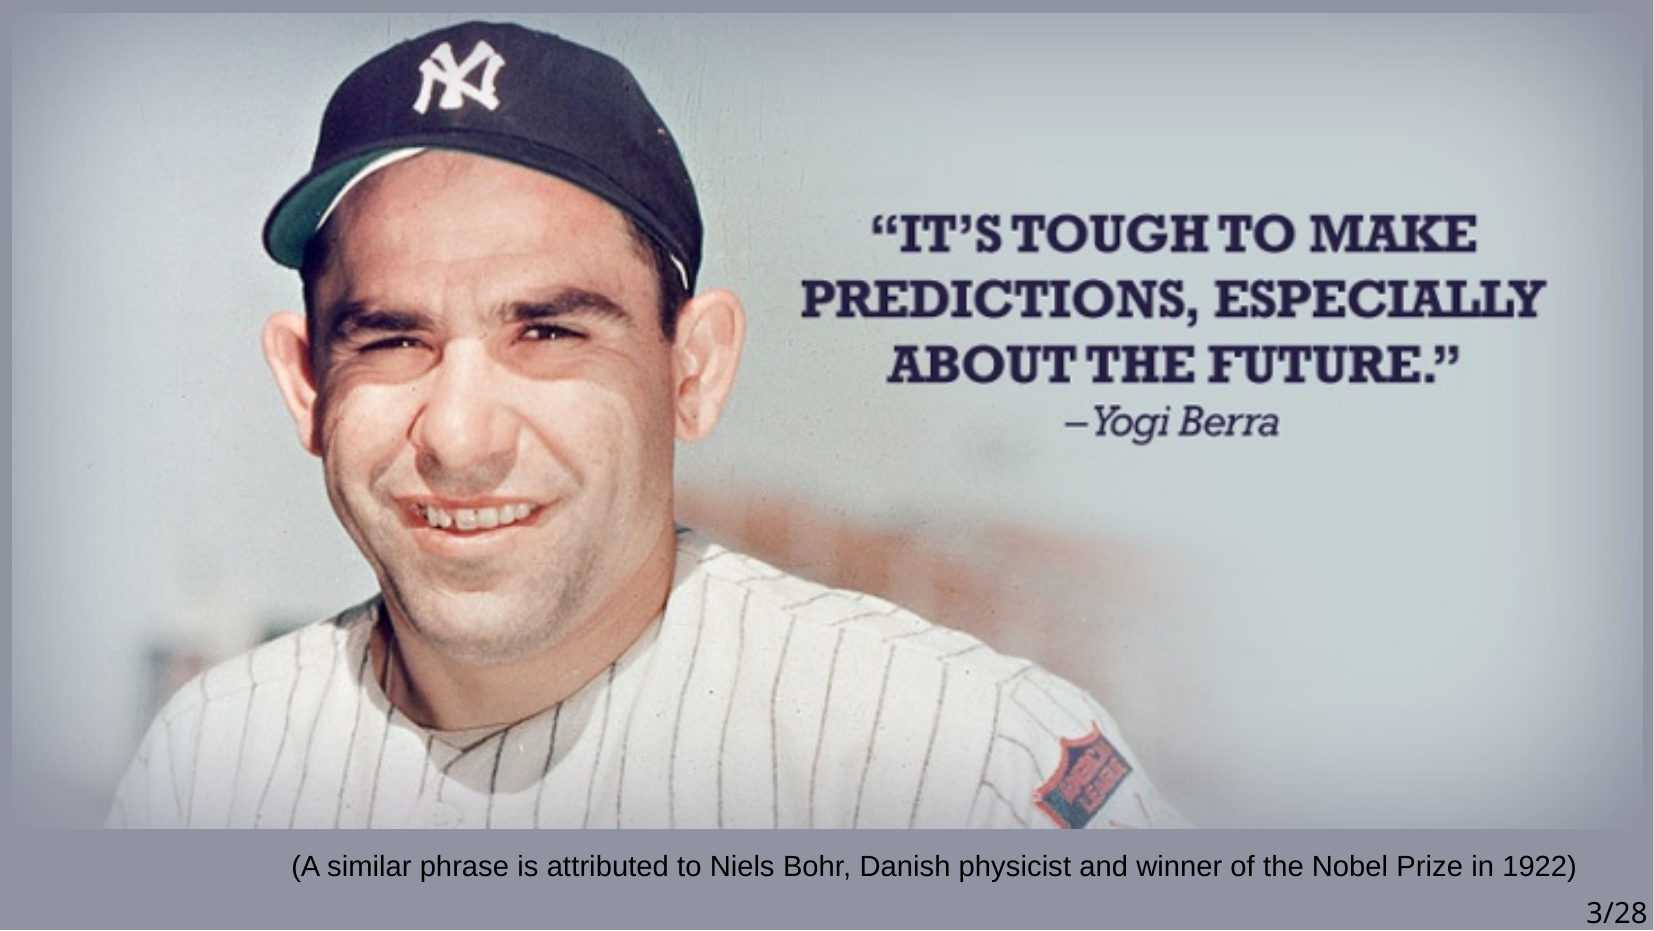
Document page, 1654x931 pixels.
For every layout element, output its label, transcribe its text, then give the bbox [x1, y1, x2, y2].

picture [12, 13, 1643, 829]
text_box (A similar phrase is attributed to Niels Bohr, Danish physicist and winner of the Nobel Prize in 1922) [35, 842, 1594, 890]
